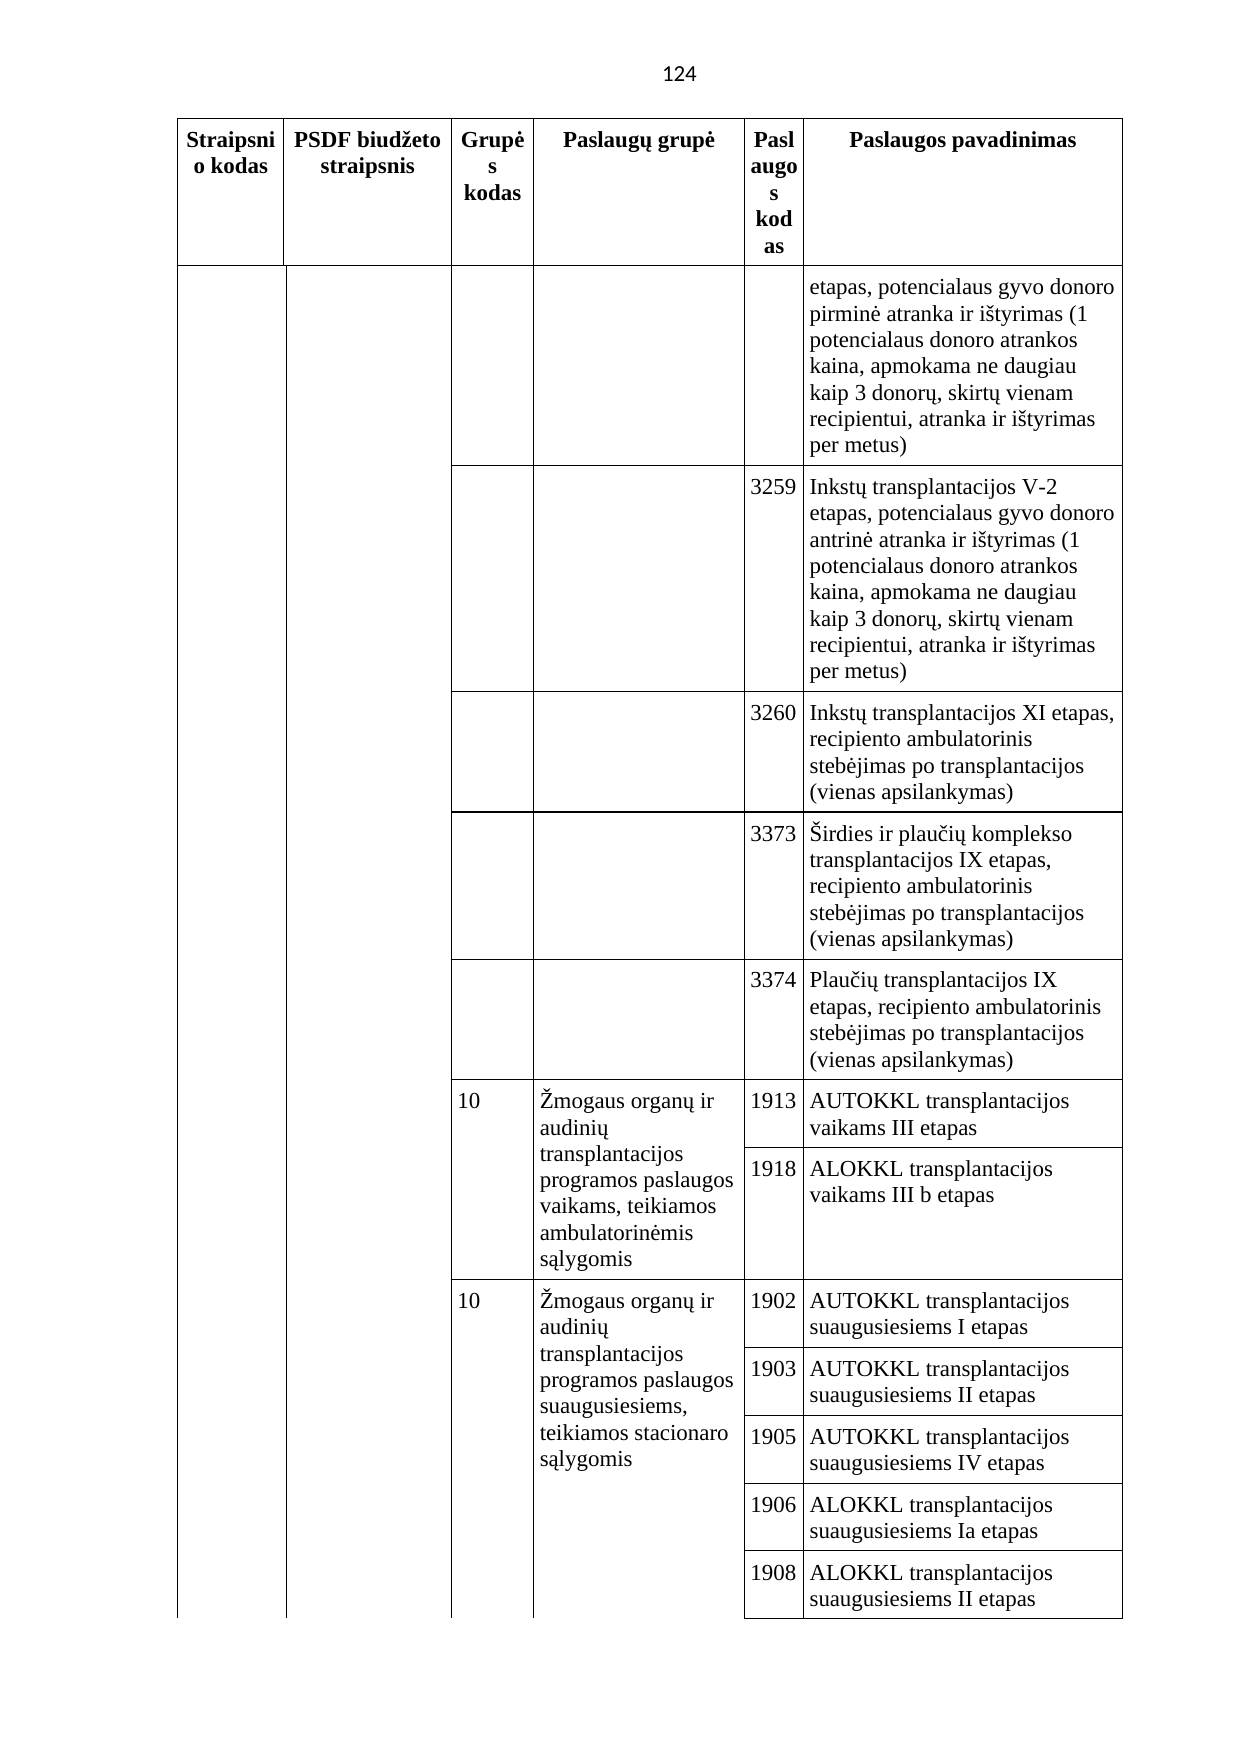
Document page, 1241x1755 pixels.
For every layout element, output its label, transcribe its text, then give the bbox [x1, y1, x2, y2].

table_cell 10 [452, 1280, 533, 1618]
table_cell 1913 [745, 1080, 803, 1147]
table_cell [178, 1079, 286, 1147]
table_header Paslaugos pavadinimas [804, 119, 1122, 265]
table_cell [287, 691, 451, 811]
table_header Paslaugų grupė [534, 119, 744, 265]
table_cell [287, 1279, 451, 1347]
table_cell [534, 466, 744, 691]
table_cell [534, 813, 744, 958]
table_cell Širdies ir plaučių komplekso transplantacijos IX etapas, recipiento ambulatorinis stebėjimas po transplantacijos (vienas apsilankymas) [804, 813, 1122, 958]
table_cell 1908 [745, 1551, 803, 1618]
table_cell Inkstų transplantacijos XI etapas, recipiento ambulatorinis stebėjimas po transplantacijos (vienas apsilankymas) [804, 692, 1122, 811]
table_cell [178, 959, 286, 1079]
table_cell Žmogaus organų ir audinių transplantacijos programos paslaugos suaugusiesiems, teikiamos stacionaro sąlygomis [534, 1280, 744, 1618]
table_cell [534, 960, 744, 1079]
table_cell Inkstų transplantacijos V-2 etapas, potencialaus gyvo donoro antrinė atranka ir ištyrimas (1 potencialaus donoro atrankos kaina, apmokama ne daugiau kaip 3 donorų, skirtų vienam recipientui, atranka ir ištyrimas per metus) [804, 466, 1122, 691]
table_cell [745, 266, 803, 465]
table_cell [178, 1347, 286, 1414]
table_cell [287, 1550, 451, 1618]
table_cell [452, 692, 533, 811]
table_cell etapas, potencialaus gyvo donoro pirminė atranka ir ištyrimas (1 potencialaus donoro atrankos kaina, apmokama ne daugiau kaip 3 donorų, skirtų vienam recipientui, atranka ir ištyrimas per metus) [804, 266, 1122, 465]
table_cell [534, 266, 744, 465]
table_cell [287, 1347, 451, 1414]
table_cell [178, 465, 286, 691]
table_cell [287, 465, 451, 691]
table_cell AUTOKKL transplantacijos suaugusiesiems II etapas [804, 1348, 1122, 1414]
table_cell [287, 266, 451, 465]
table_cell ALOKKL transplantacijos vaikams III b etapas [804, 1148, 1122, 1279]
table_cell 1903 [745, 1348, 803, 1414]
table_cell 3373 [745, 813, 803, 958]
table_cell AUTOKKL transplantacijos vaikams III etapas [804, 1080, 1122, 1147]
table_cell [287, 1483, 451, 1550]
table_cell [452, 466, 533, 691]
table_cell 1902 [745, 1280, 803, 1347]
table_cell [534, 692, 744, 811]
table_cell ALOKKL transplantacijos suaugusiesiems II etapas [804, 1551, 1122, 1618]
table_cell 3260 [745, 692, 803, 811]
table_cell [178, 1279, 286, 1347]
table_cell [452, 266, 533, 465]
table_cell Žmogaus organų ir audinių transplantacijos programos paslaugos vaikams, teikiamos ambulatorinėmis sąlygomis [534, 1080, 744, 1279]
table_cell [287, 1415, 451, 1482]
table_cell [452, 813, 533, 958]
table_cell 1905 [745, 1416, 803, 1482]
table_cell [178, 1550, 286, 1618]
table_cell [178, 1415, 286, 1482]
table_cell [178, 266, 286, 465]
table_cell 1918 [745, 1148, 803, 1279]
table_cell Plaučių transplantacijos IX etapas, recipiento ambulatorinis stebėjimas po transplantacijos (vienas apsilankymas) [804, 960, 1122, 1079]
table_header Grupės kodas [452, 119, 533, 265]
table_cell 3259 [745, 466, 803, 691]
table_cell [287, 1147, 451, 1279]
table_cell [452, 960, 533, 1079]
table_cell 10 [452, 1080, 533, 1147]
table_cell [452, 1147, 533, 1279]
table_cell 3374 [745, 960, 803, 1079]
table_cell AUTOKKL transplantacijos suaugusiesiems IV etapas [804, 1416, 1122, 1482]
table_cell [178, 691, 286, 811]
table_cell [178, 1483, 286, 1550]
table_cell [287, 1079, 451, 1147]
table_cell 1906 [745, 1484, 803, 1550]
table_cell [287, 959, 451, 1079]
table_header Straipsnio kodas [178, 119, 283, 265]
table_cell ALOKKL transplantacijos suaugusiesiems Ia etapas [804, 1484, 1122, 1550]
table_header PSDF biudžeto straipsnis [284, 119, 451, 265]
table_cell [178, 811, 286, 958]
table_cell AUTOKKL transplantacijos suaugusiesiems I etapas [804, 1280, 1122, 1347]
table_cell [178, 1147, 286, 1279]
table_cell [287, 811, 451, 958]
table_header Paslaugos kodas [745, 119, 803, 265]
